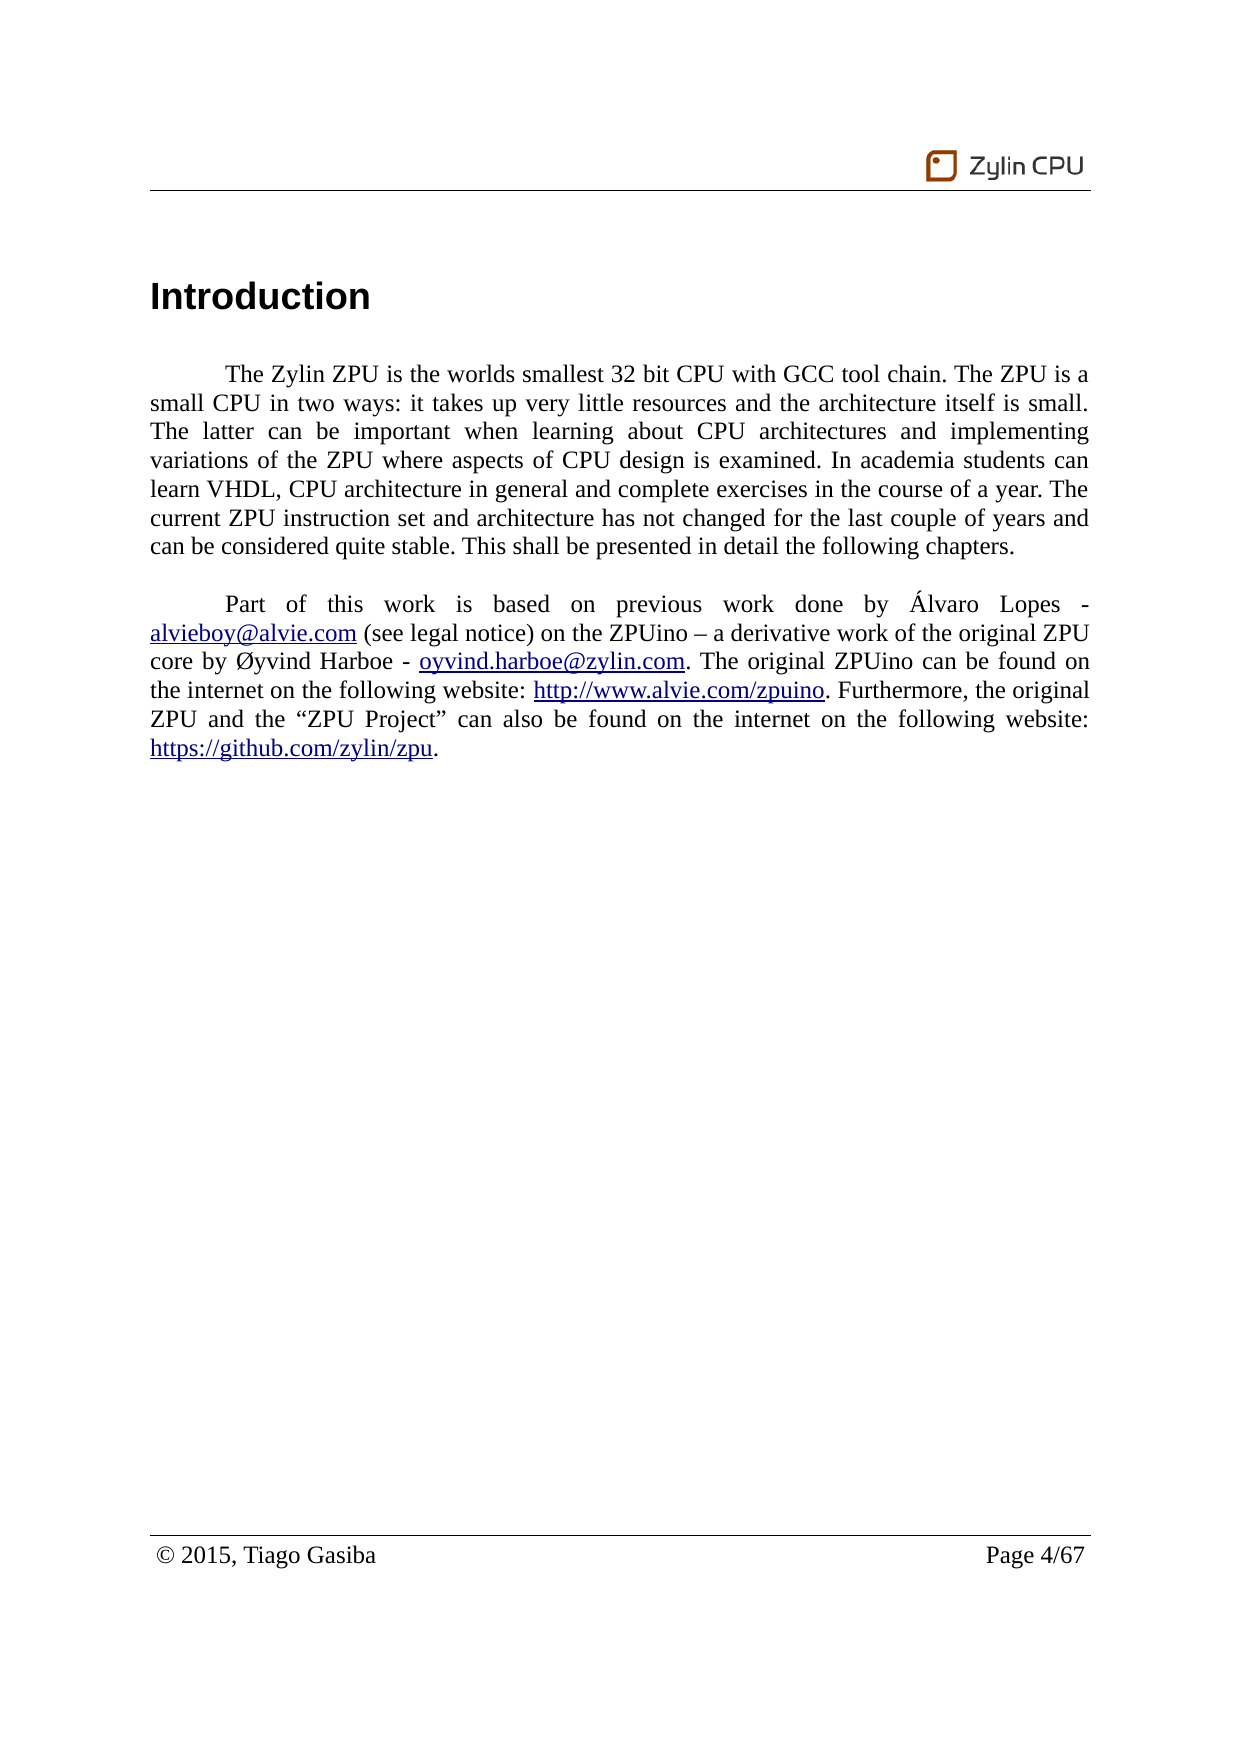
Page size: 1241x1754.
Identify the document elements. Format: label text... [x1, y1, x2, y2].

subtitle Introduction [150, 274, 1091, 318]
text The Zylin ZPU is the worlds smallest 32 bit CPU with GCC tool chain. The ZPU is a small CPU in two ways: it takes up very little resources and the architecture itself is small. The latter can be important when learning about CPU architectures and implementing variations of the ZPU where aspects of CPU design is examined. In academia students can learn VHDL, CPU architecture in general and complete exercises in the course of a year. The current ZPU instruction set and architecture has not changed for the last couple of years and can be considered quite stable. This shall be presented in detail the following chapters. [150, 359, 1091, 560]
picture [922, 148, 1151, 185]
text Part of this work is based on previous work done by Álvaro Lopes - alvieboy@alvie.com (see legal notice) on the ZPUino – a derivative work of the original ZPU core by Øyvind Harboe - oyvind.harboe@zylin.com. The original ZPUino can be found on the internet on the following website: http://www.alvie.com/zpuino. Furthermore, the original ZPU and the “ZPU Project” can also be found on the internet on the following website: https://github.com/zylin/zpu. [150, 589, 1091, 761]
